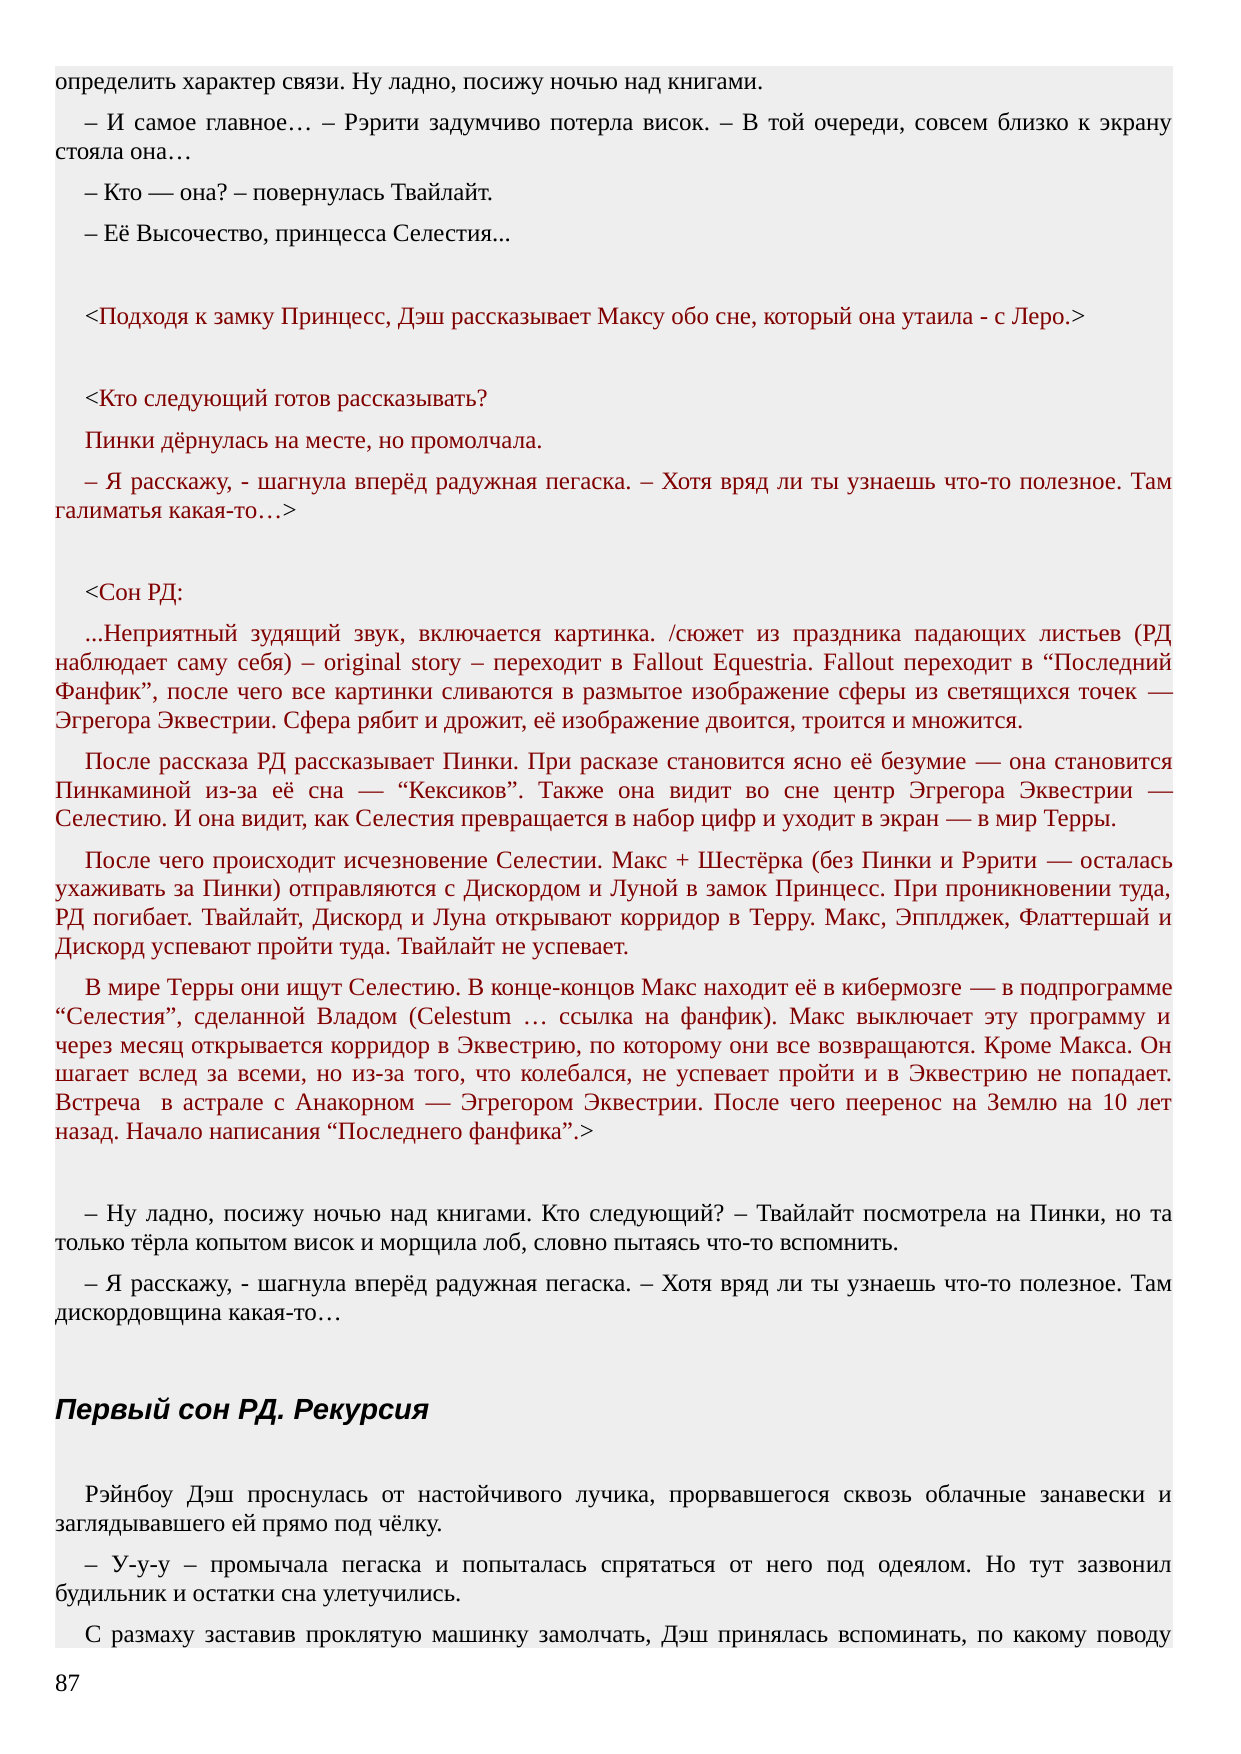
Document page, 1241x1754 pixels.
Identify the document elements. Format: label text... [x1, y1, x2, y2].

text определить характер связи. Ну ладно, посижу ночью над книгами. [55, 66, 1173, 95]
text После чего происходит исчезновение Селестии. Макс + Шестёрка (без Пинки и Рэрити — осталась ухаживать за Пинки) отправляются с Дискордом и Луной в замок Принцесс. При проникновении туда, РД погибает. Твайлайт, Дискорд и Луна открывают корридор в Терру. Макс, Эпплджек, Флаттершай и Дискорд успевают пройти туда. Твайлайт не успевает. [55, 845, 1173, 960]
text – У-у-у – промычала пегаска и попыталась спрятаться от него под одеялом. Но тут зазвонил будильник и остатки сна улетучились. [55, 1549, 1173, 1607]
text После рассказа РД рассказывает Пинки. При расказе становится ясно её безумие — она становится Пинкаминой из-за её сна — “Кексиков”. Также она видит во сне центр Эгрегора Эквестрии — Селестию. И она видит, как Селестия превращается в набор цифр и уходит в экран — в мир Терры. [55, 746, 1173, 832]
text – Я расскажу, - шагнула вперёд радужная пегаска. – Хотя вряд ли ты узнаешь что-то полезное. Там дискордовщина какая-то… [55, 1268, 1173, 1326]
text <Сон РД: [55, 577, 1173, 606]
text – Кто — она? – повернулась Твайлайт. [55, 177, 1173, 206]
text – Я расскажу, - шагнула вперёд радужная пегаска. – Хотя вряд ли ты узнаешь что-то полезное. Там галиматья какая-то…> [55, 466, 1173, 523]
text – И самое главное… – Рэрити задумчиво потерла висок. – В той очереди, совсем близко к экрану стояла она… [55, 107, 1173, 165]
text С размаху заставив проклятую машинку замолчать, Дэш принялась вспоминать, по какому поводу [55, 1619, 1173, 1648]
text <Подходя к замку Принцесс, Дэш рассказывает Максу обо сне, который она утаила - с Леро.> [55, 301, 1173, 330]
text В мире Терры они ищут Селестию. В конце-концов Макс находит её в кибермозге — в подпрограмме “Селестия”, сделанной Владом (Celestum … ссылка на фанфик). Макс выключает эту программу и через месяц открывается корридор в Эквестрию, по которому они все возвращаются. Кроме Макса. Он шагает вслед за всеми, но из-за того, что колебался, не успевает пройти и в Эквестрию не попадает. Встреча в астрале с Анакорном — Эгрегором Эквестрии. После чего пееренос на Землю на 10 лет назад. Начало написания “Последнего фанфика”.> [55, 972, 1173, 1145]
text <Кто следующий готов рассказывать? [55, 383, 1173, 412]
text ...Неприятный зудящий звук, включается картинка. /сюжет из праздника падающих листьев (РД наблюдает саму себя) – original story – переходит в Fallout Equestria. Fallout переходит в “Последний Фанфик”, после чего все картинки сливаются в размытое изображение сферы из светящихся точек — Эгрегора Эквестрии. Сфера рябит и дрожит, её изображение двоится, троится и множится. [55, 618, 1173, 733]
text Пинки дёрнулась на месте, но промолчала. [55, 425, 1173, 453]
text – Её Высочество, принцесса Селестия... [55, 218, 1173, 247]
text Рэйнбоу Дэш проснулась от настойчивого лучика, прорвавшегося сквозь облачные занавески и заглядывавшего ей прямо под чёлку. [55, 1479, 1173, 1537]
text – Ну ладно, посижу ночью над книгами. Кто следующий? – Твайлайт посмотрела на Пинки, но та только тёрла копытом висок и морщила лоб, словно пытаясь что-то вспомнить. [55, 1198, 1173, 1256]
subtitle Первый сон РД. Рекурсия [55, 1392, 1173, 1426]
